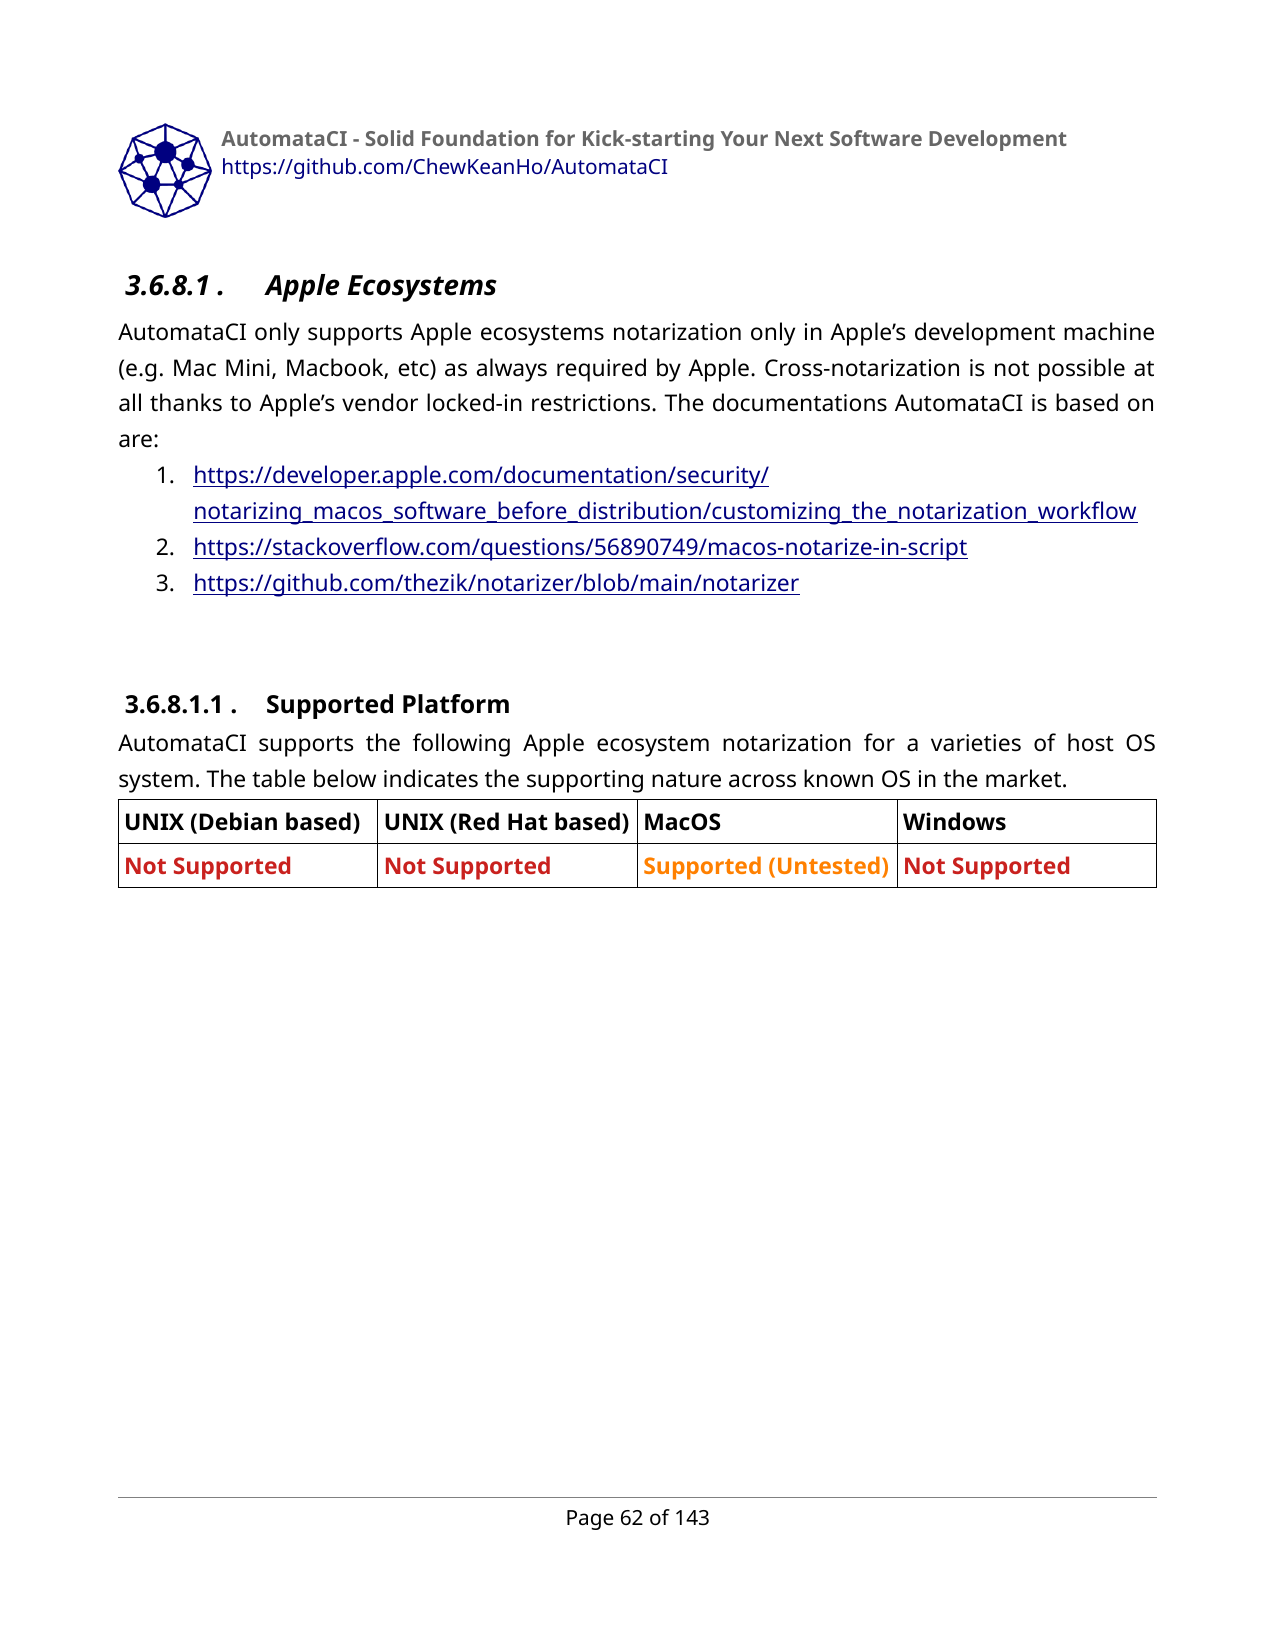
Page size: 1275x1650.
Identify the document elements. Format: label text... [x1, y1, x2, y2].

table_header Windows [898, 800, 1156, 843]
list https://github.com/thezik/notarizer/blob/main/notarizer [156, 567, 1157, 598]
list https://stackoverflow.com/questions/56890749/macos-notarize-in-script [156, 531, 1157, 562]
subtitle Apple Ecosystems [118, 265, 1157, 303]
text AutomataCI supports the following Apple ecosystem notarization for a varieties of host OS system. The table below indicates the supporting nature across known OS in the market. [118, 727, 1157, 794]
subtitle Supported Platform [118, 687, 1157, 721]
list https://developer.apple.com/documentation/security/notarizing_macos_software_before_distribution/customizing_the_notarization_workflow [156, 459, 1157, 526]
table_header UNIX (Debian based) [119, 800, 377, 843]
table_cell Not Supported [119, 844, 377, 887]
table_cell Not Supported [378, 844, 637, 887]
picture [118, 123, 212, 218]
table_header UNIX (Red Hat based) [378, 800, 637, 843]
table_header MacOS [638, 800, 897, 843]
table_cell Supported (Untested) [638, 844, 897, 887]
table_cell Not Supported [898, 844, 1156, 887]
text AutomataCI only supports Apple ecosystems notarization only in Apple’s development machine (e.g. Mac Mini, Macbook, etc) as always required by Apple. Cross-notarization is not possible at all thanks to Apple’s vendor locked-in restrictions. The documentations AutomataCI is based on are: [118, 316, 1157, 454]
